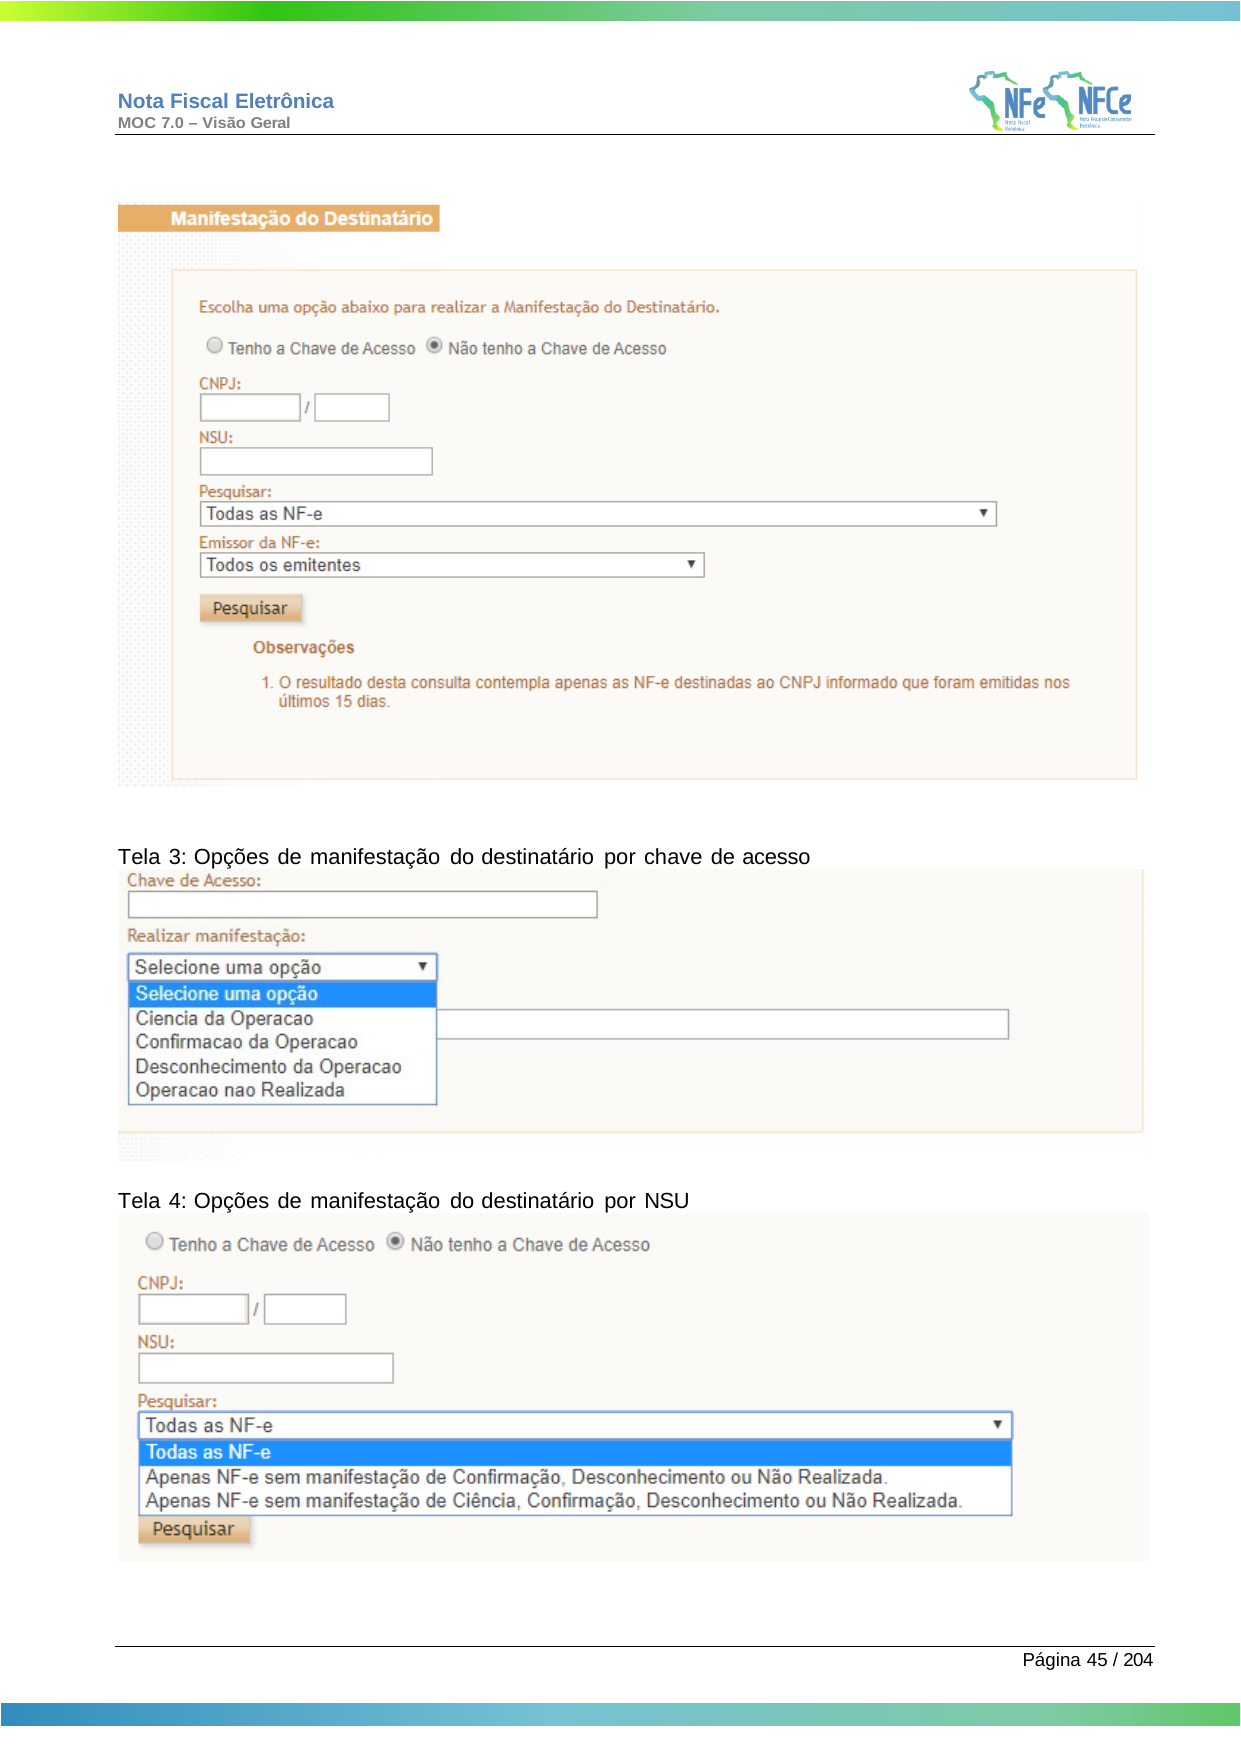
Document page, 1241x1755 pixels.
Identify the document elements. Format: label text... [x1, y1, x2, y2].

text Tela 4: Opções de manifestação do destinatário por NSU [118, 1188, 1199, 1213]
text Tela 3: Opções de manifestação do destinatário por chave de acesso [118, 844, 1199, 869]
